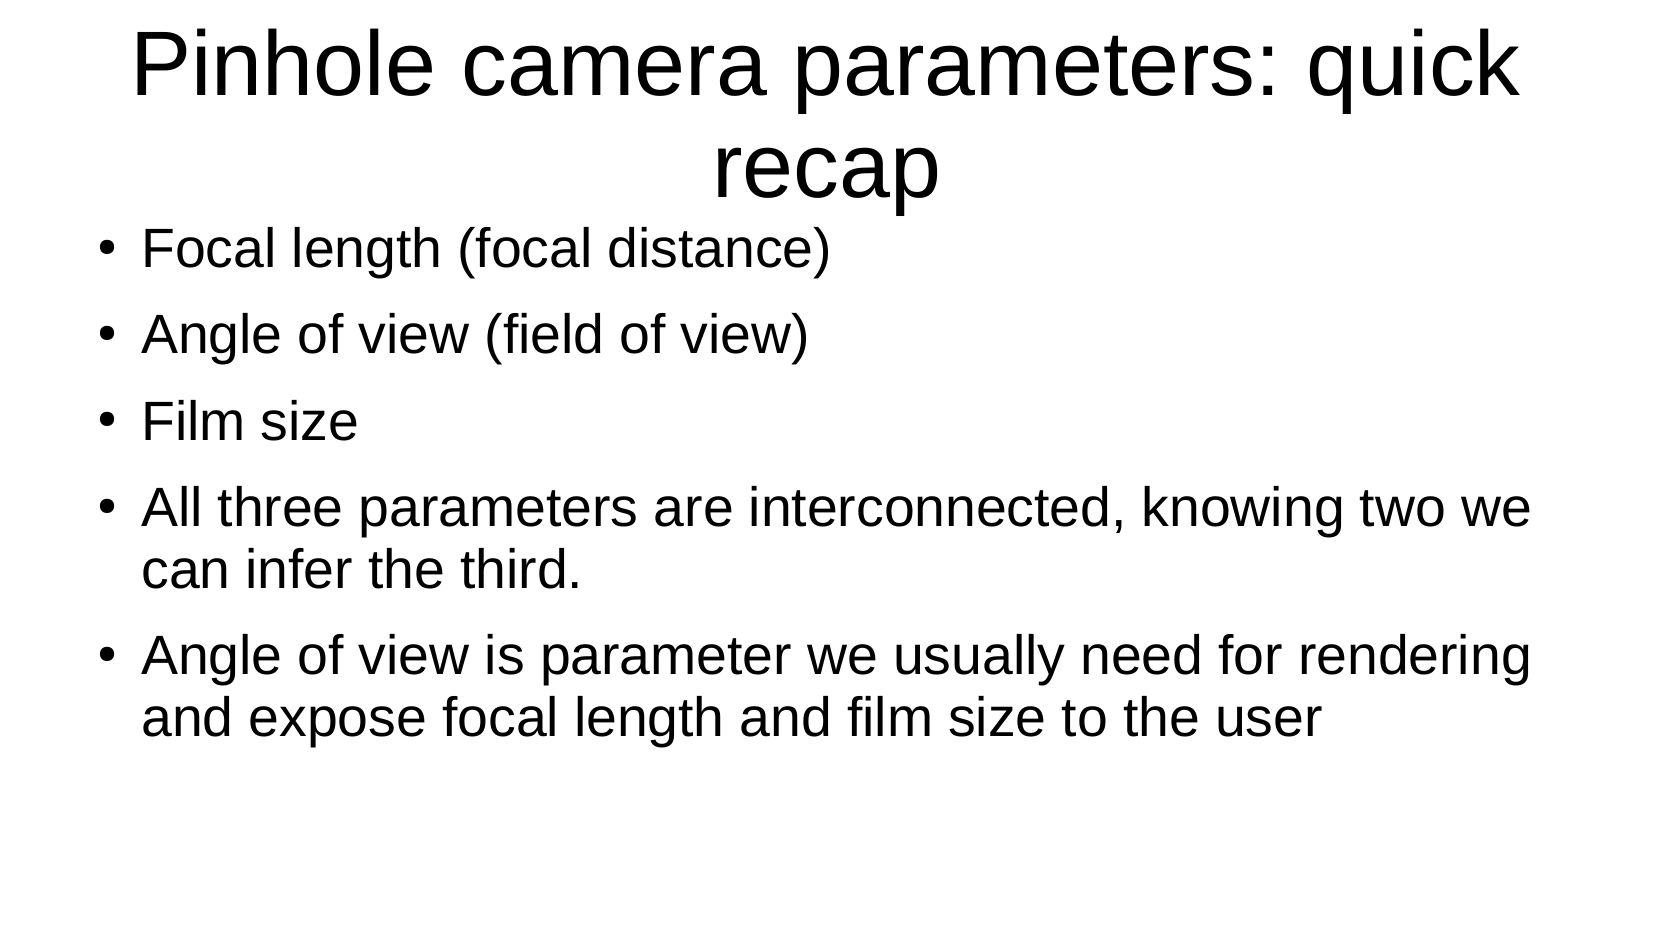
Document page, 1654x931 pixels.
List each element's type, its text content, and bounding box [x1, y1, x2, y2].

title Pinhole camera parameters: quick recap [82, 12, 1571, 217]
list Focal length (focal distance) Angle of view (field of view) Film size All three parameters are interconnected, knowing two we can infer the third. Angle of view is parameter we usually need for rendering and expose focal length and film size to the user [82, 217, 1571, 758]
